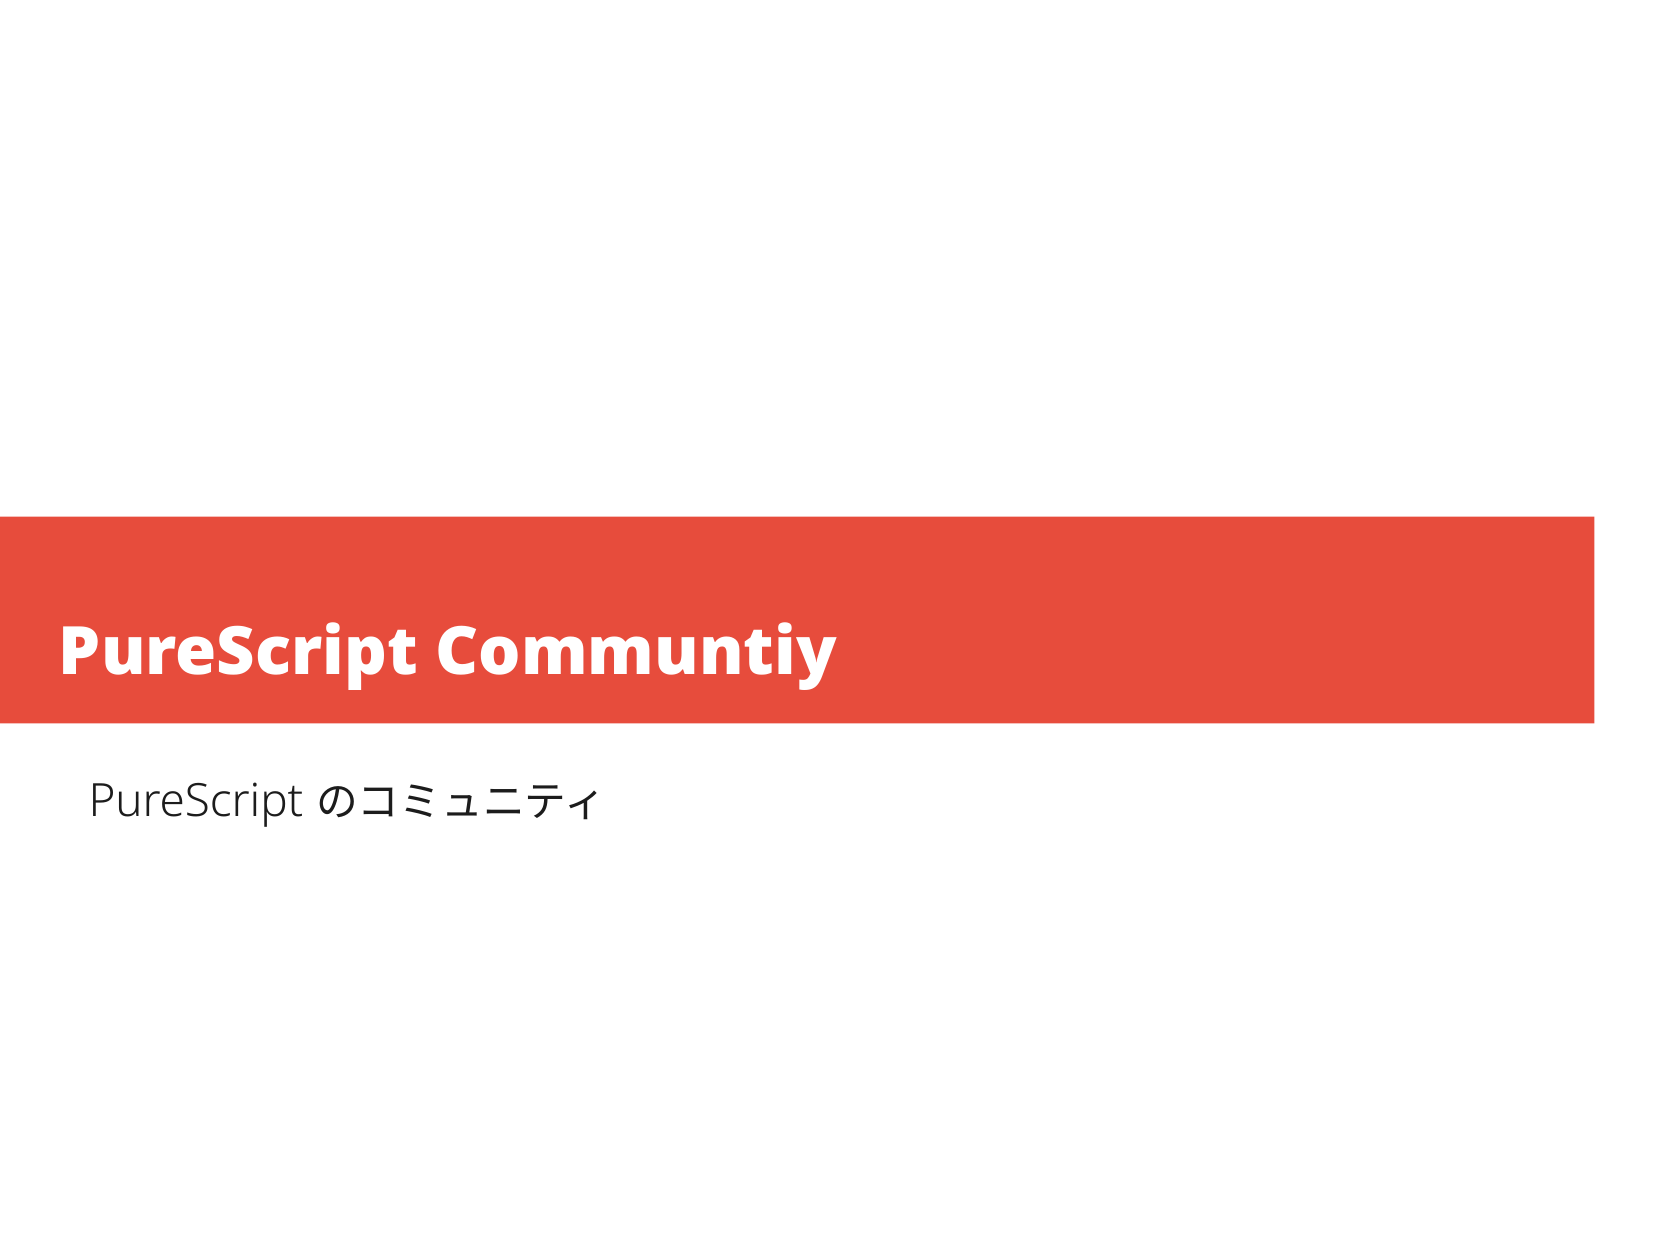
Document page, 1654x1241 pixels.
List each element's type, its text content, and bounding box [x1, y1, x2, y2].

title PureScript Communtiy [59, 546, 1595, 694]
subtitle PureScriptのコミュニティ [88, 767, 1595, 1182]
